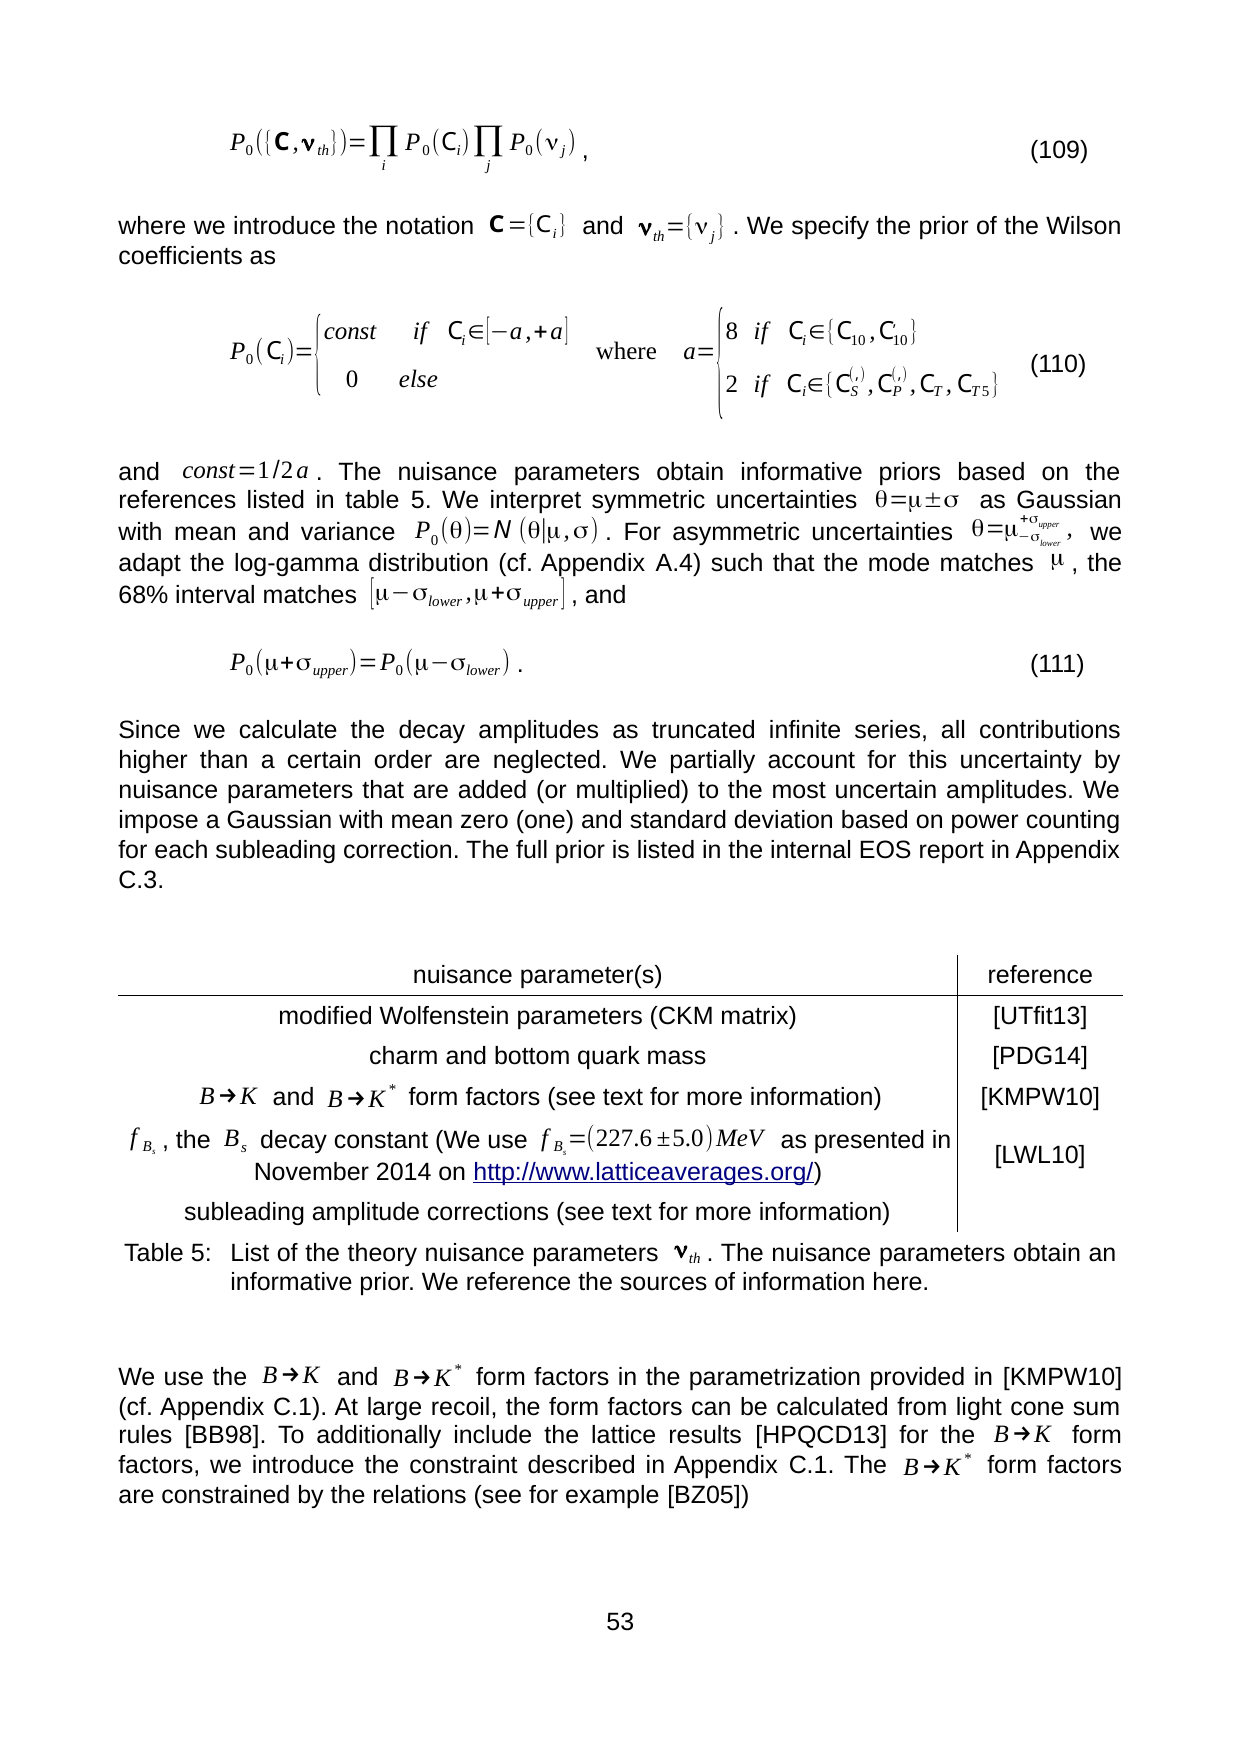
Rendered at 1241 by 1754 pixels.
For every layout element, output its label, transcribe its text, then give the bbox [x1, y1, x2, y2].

table_header , [217, 118, 1024, 180]
text Since we calculate the decay amplitudes as truncated infinite series, all contributions higher than a certain order are neglected. We partially account for this uncertainty by nuisance parameters that are added (or multiplied) to the most uncertain amplitudes. We impose a Gaussian with mean zero (one) and standard deviation based on power counting for each subleading correction. The full prior is listed in the internal EOS report in Appendix C.3. [118, 715, 1122, 895]
table_cell and form factors (see text for more information) [118, 1076, 957, 1117]
table_header . [217, 641, 1024, 685]
table_cell [PDG14] [958, 1035, 1123, 1076]
table_header (109) [1024, 118, 1123, 180]
table_header nuisance parameter(s) [118, 955, 957, 995]
table_header [118, 118, 217, 180]
text where we introduce the notation and . We specify the prior of the Wilson coefficients as [118, 210, 1122, 270]
table_cell subleading amplitude corrections (see text for more information) [118, 1192, 957, 1232]
table_header reference [958, 955, 1123, 995]
text We use the and form factors in the parametrization provided in [KMPW10] (cf. Appendix C.1). At large recoil, the form factors can be calculated from light cone sum rules [BB98]. To additionally include the lattice results [HPQCD13] for the form factors, we introduce the constraint described in Appendix C.1. The form factors are constrained by the relations (see for example [BZ05]) [118, 1360, 1122, 1509]
table_cell [KMPW10] [958, 1076, 1123, 1117]
table_header [217, 300, 1024, 426]
table_header [118, 300, 217, 426]
table_cell Table 5: List of the theory nuisance parameters . The nuisance parameters obtain an informative prior. We reference the sources of information here. [118, 1232, 1123, 1360]
table_cell , the decay constant (We use as presented in November 2014 on http://www.latticeaverages.org/) [118, 1117, 957, 1192]
table_cell modified Wolfenstein parameters (CKM matrix) [118, 996, 957, 1035]
table_cell [UTfit13] [958, 996, 1123, 1035]
table_cell charm and bottom quark mass [118, 1035, 957, 1076]
table_header (111) [1024, 641, 1123, 685]
table_header [118, 641, 217, 685]
table_header (110) [1024, 300, 1123, 426]
text and . The nuisance parameters obtain informative priors based on the references listed in table 5. We interpret symmetric uncertainties as Gaussian with mean and variance . For asymmetric uncertainties we adapt the log-gamma distribution (cf. Appendix A.4) such that the mode matches , the 68% interval matches , and [118, 456, 1122, 611]
table_cell [LWL10] [958, 1117, 1123, 1192]
table_cell [958, 1192, 1123, 1232]
